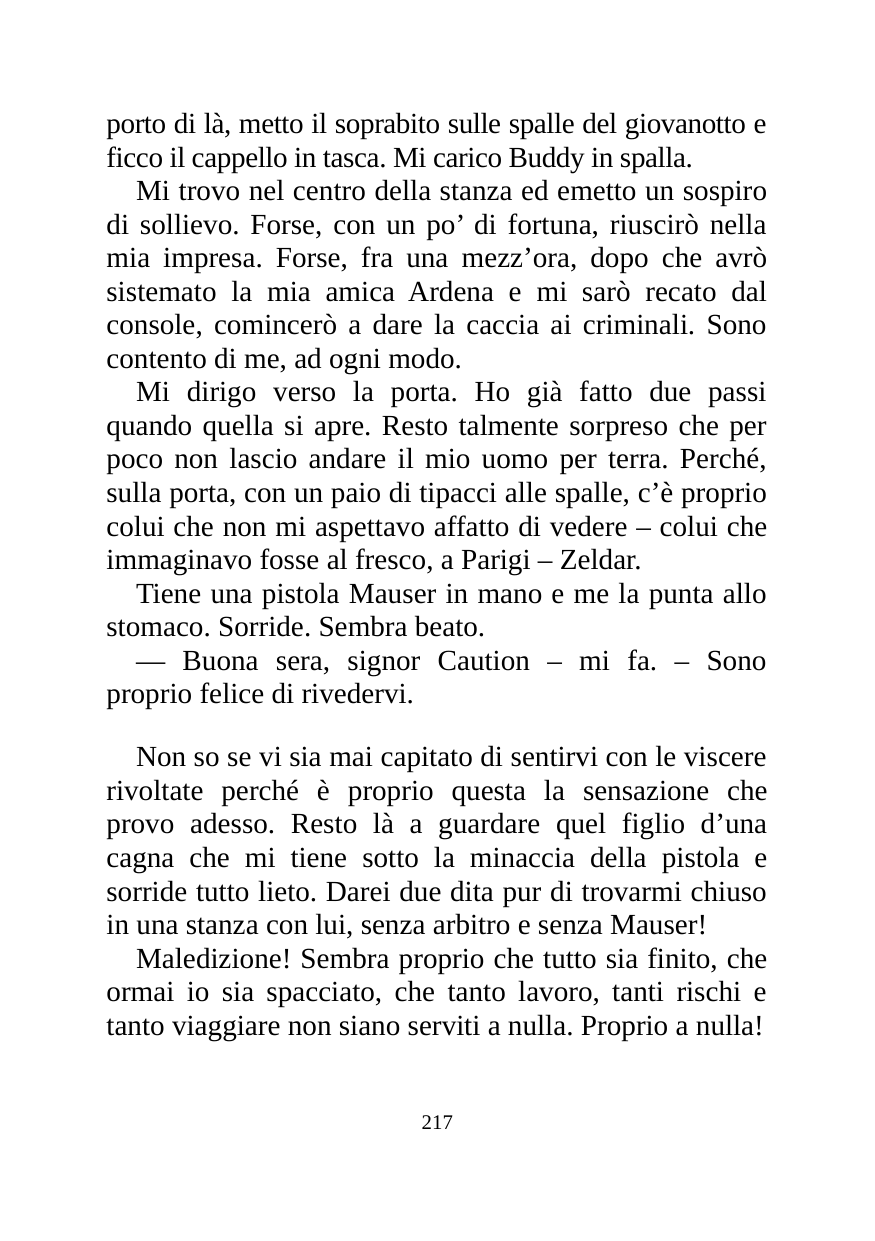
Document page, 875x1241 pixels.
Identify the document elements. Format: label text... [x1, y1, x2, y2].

text Tiene una pistola Mauser in mano e me la punta allo stomaco. Sorride. Sembra beato. [106, 576, 768, 643]
text porto di là, metto il soprabito sulle spalle del giovanotto e ficco il cappello in tasca. Mi carico Buddy in spalla. [106, 106, 768, 173]
text Non so se vi sia mai capitato di sentirvi con le viscere rivoltate perché è proprio questa la sensazione che provo adesso. Resto là a guardare quel figlio d’una cagna che mi tiene sotto la minaccia della pistola e sorride tutto lieto. Darei due dita pur di trovarmi chiuso in una stanza con lui, senza arbitro e senza Mauser! [106, 739, 768, 941]
text — Buona sera, signor Caution – mi fa. – Sono proprio felice di rivedervi. [106, 643, 768, 710]
text Maledizione! Sembra proprio che tutto sia finito, che ormai io sia spacciato, che tanto lavoro, tanti rischi e tanto viaggiare non siano serviti a nulla. Proprio a nulla! [106, 941, 768, 1041]
text Mi trovo nel centro della stanza ed emetto un sospiro di sollievo. Forse, con un po’ di fortuna, riuscirò nella mia impresa. Forse, fra una mezz’ora, dopo che avrò sistemato la mia amica Ardena e mi sarò recato dal console, comincerò a dare la caccia ai criminali. Sono contento di me, ad ogni modo. [106, 173, 768, 374]
text Mi dirigo verso la porta. Ho già fatto due passi quando quella si apre. Resto talmente sorpreso che per poco non lascio andare il mio uomo per terra. Perché, sulla porta, con un paio di tipacci alle spalle, c’è proprio colui che non mi aspettavo affatto di vedere – colui che immaginavo fosse al fresco, a Parigi – Zeldar. [106, 374, 768, 576]
